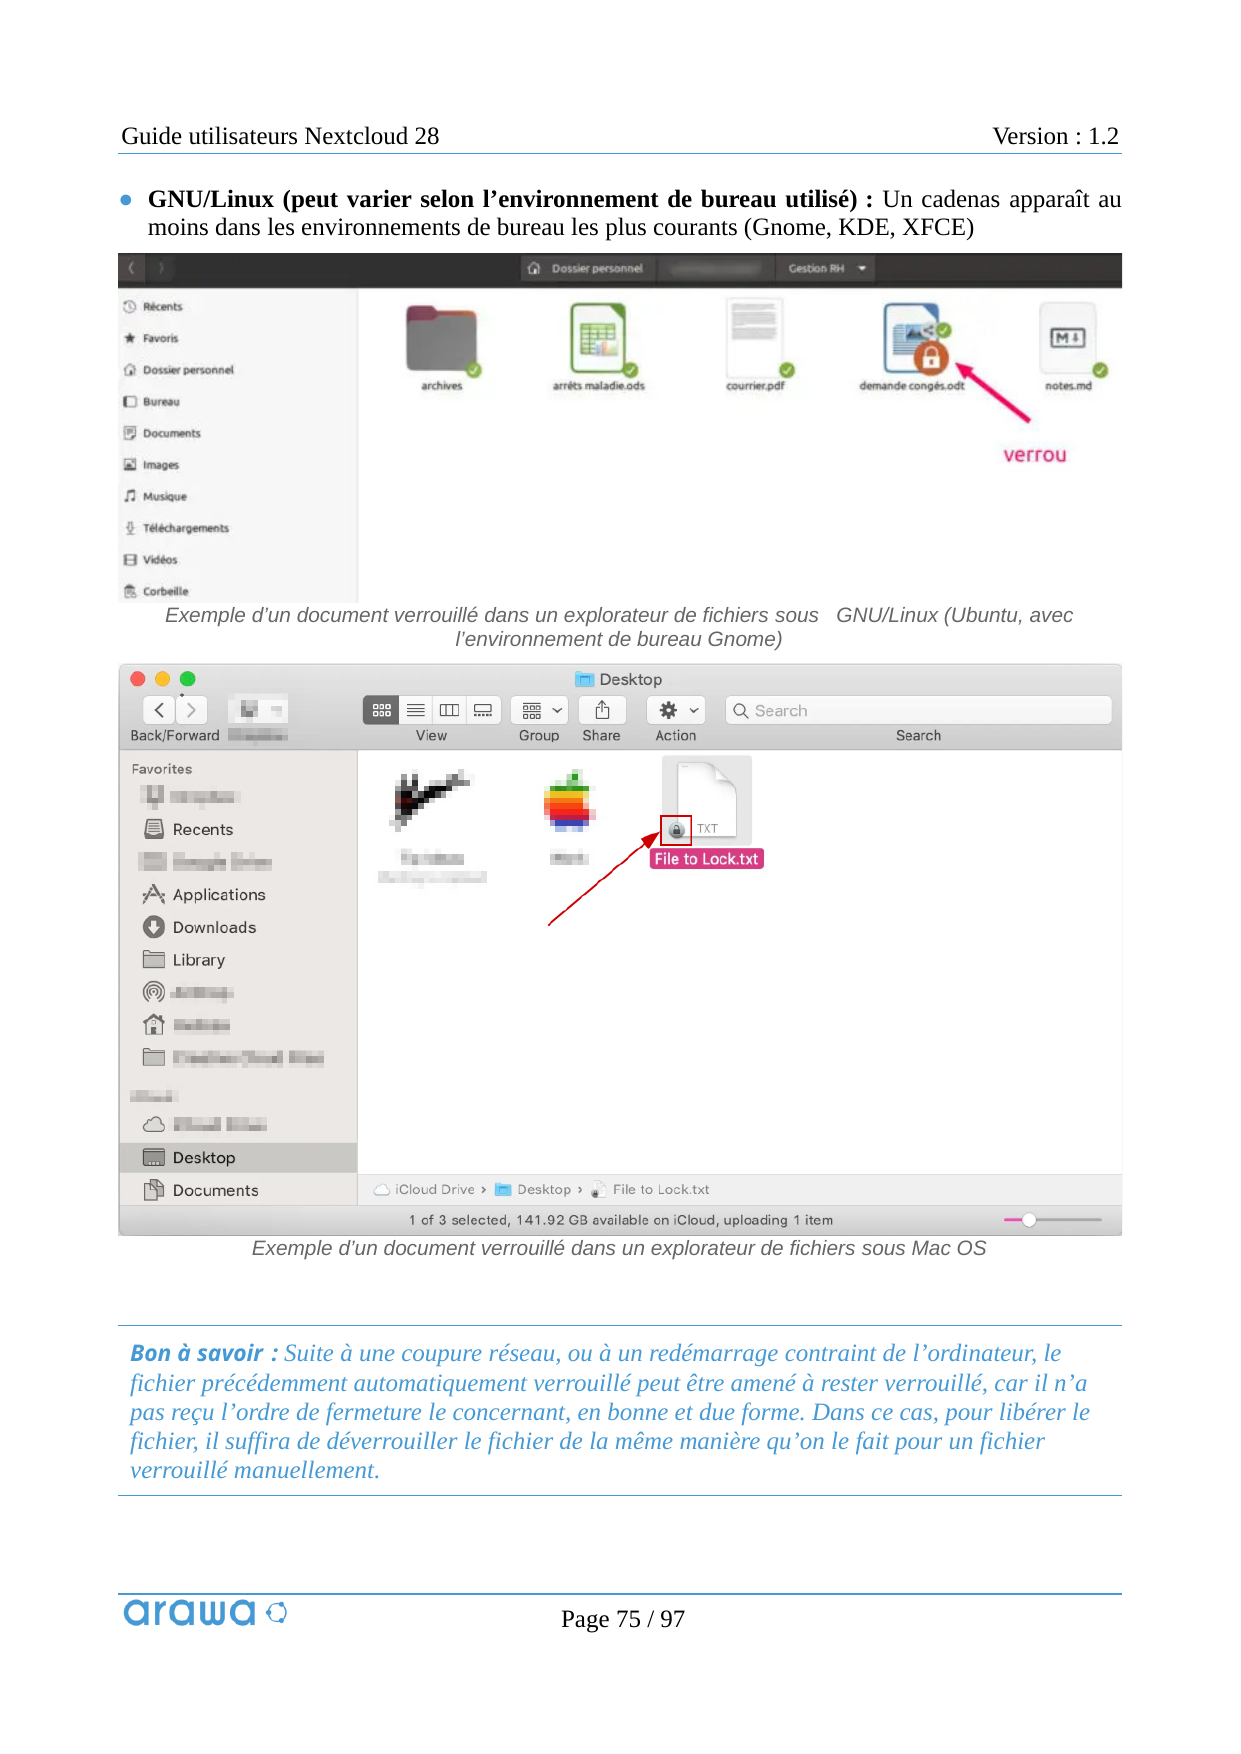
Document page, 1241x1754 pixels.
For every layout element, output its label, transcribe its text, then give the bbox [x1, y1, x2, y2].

text Exemple d’un document verrouillé dans un explorateur de fichiers sous GNU/Linux (Ubuntu, avec l’environnement de bureau Gnome) [118, 603, 1122, 651]
list GNU/Linux (peut varier selon l’environnement de bureau utilisé) : Un cadenas apparaît au moins dans les environnements de bureau les plus courants (Gnome, KDE, XFCE) [118, 184, 1122, 241]
picture [121, 1597, 290, 1628]
text Bon à savoir : Suite à une coupure réseau, ou à un redémarrage contraint de l’ordinateur, le fichier précédemment automatiquement verrouillé peut être amené à rester verrouillé, car il n’a pas reçu l’ordre de fermeture le concernant, en bonne et due forme. Dans ce cas, pour libérer le fichier, il suffira de déverrouiller le fichier de la même manière qu’on le fait pour un fichier verrouillé manuellement. [118, 1326, 1122, 1495]
picture [118, 663, 1123, 1236]
picture [118, 253, 1123, 603]
text Exemple d’un document verrouillé dans un explorateur de fichiers sous Mac OS [118, 1236, 1122, 1259]
